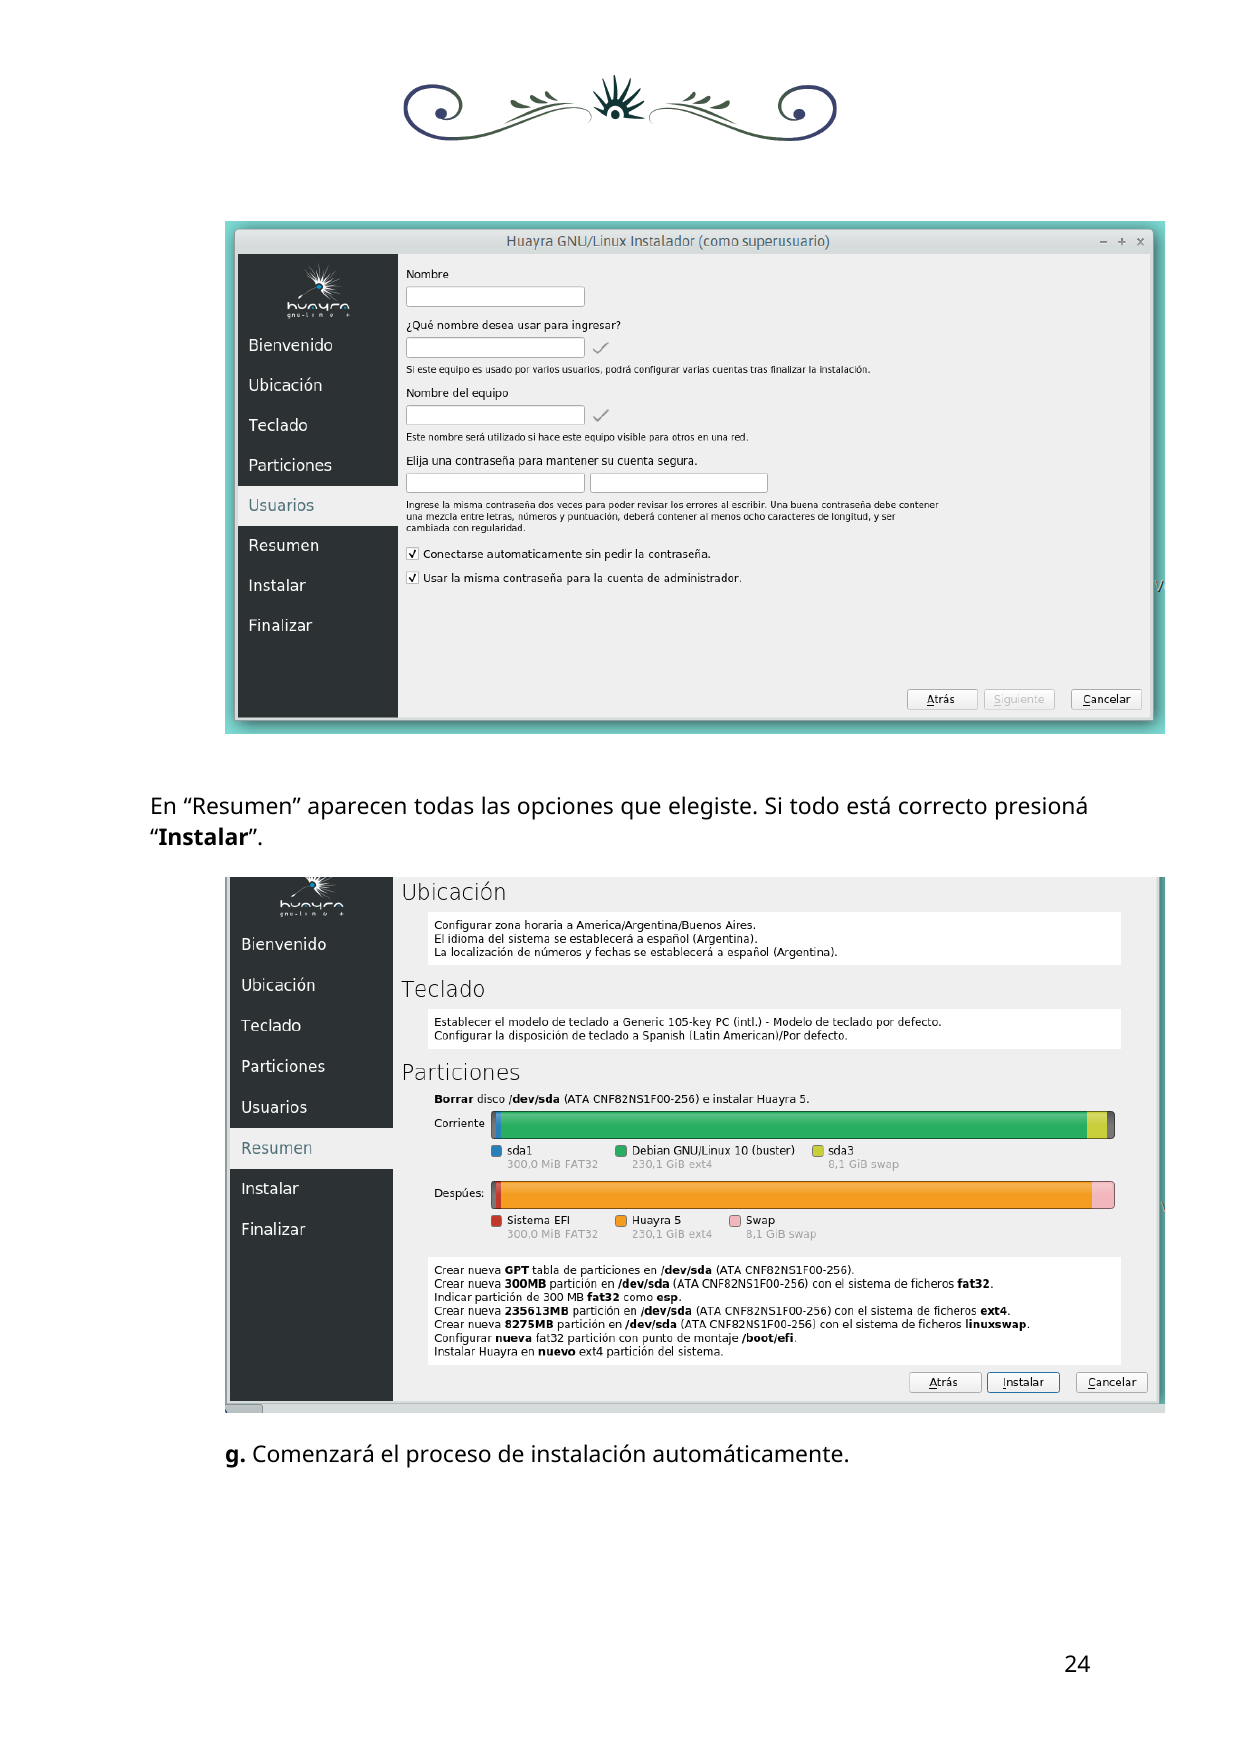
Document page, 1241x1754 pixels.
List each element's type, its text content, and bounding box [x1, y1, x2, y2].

text g. Comenzará el proceso de instalación automáticamente. [150, 1438, 1090, 1469]
text En “Resumen” aparecen todas las opciones que elegiste. Si todo está correcto presioná “Instalar”. [150, 759, 1090, 853]
picture [225, 221, 1166, 734]
picture [225, 877, 1166, 1413]
picture [403, 75, 837, 141]
